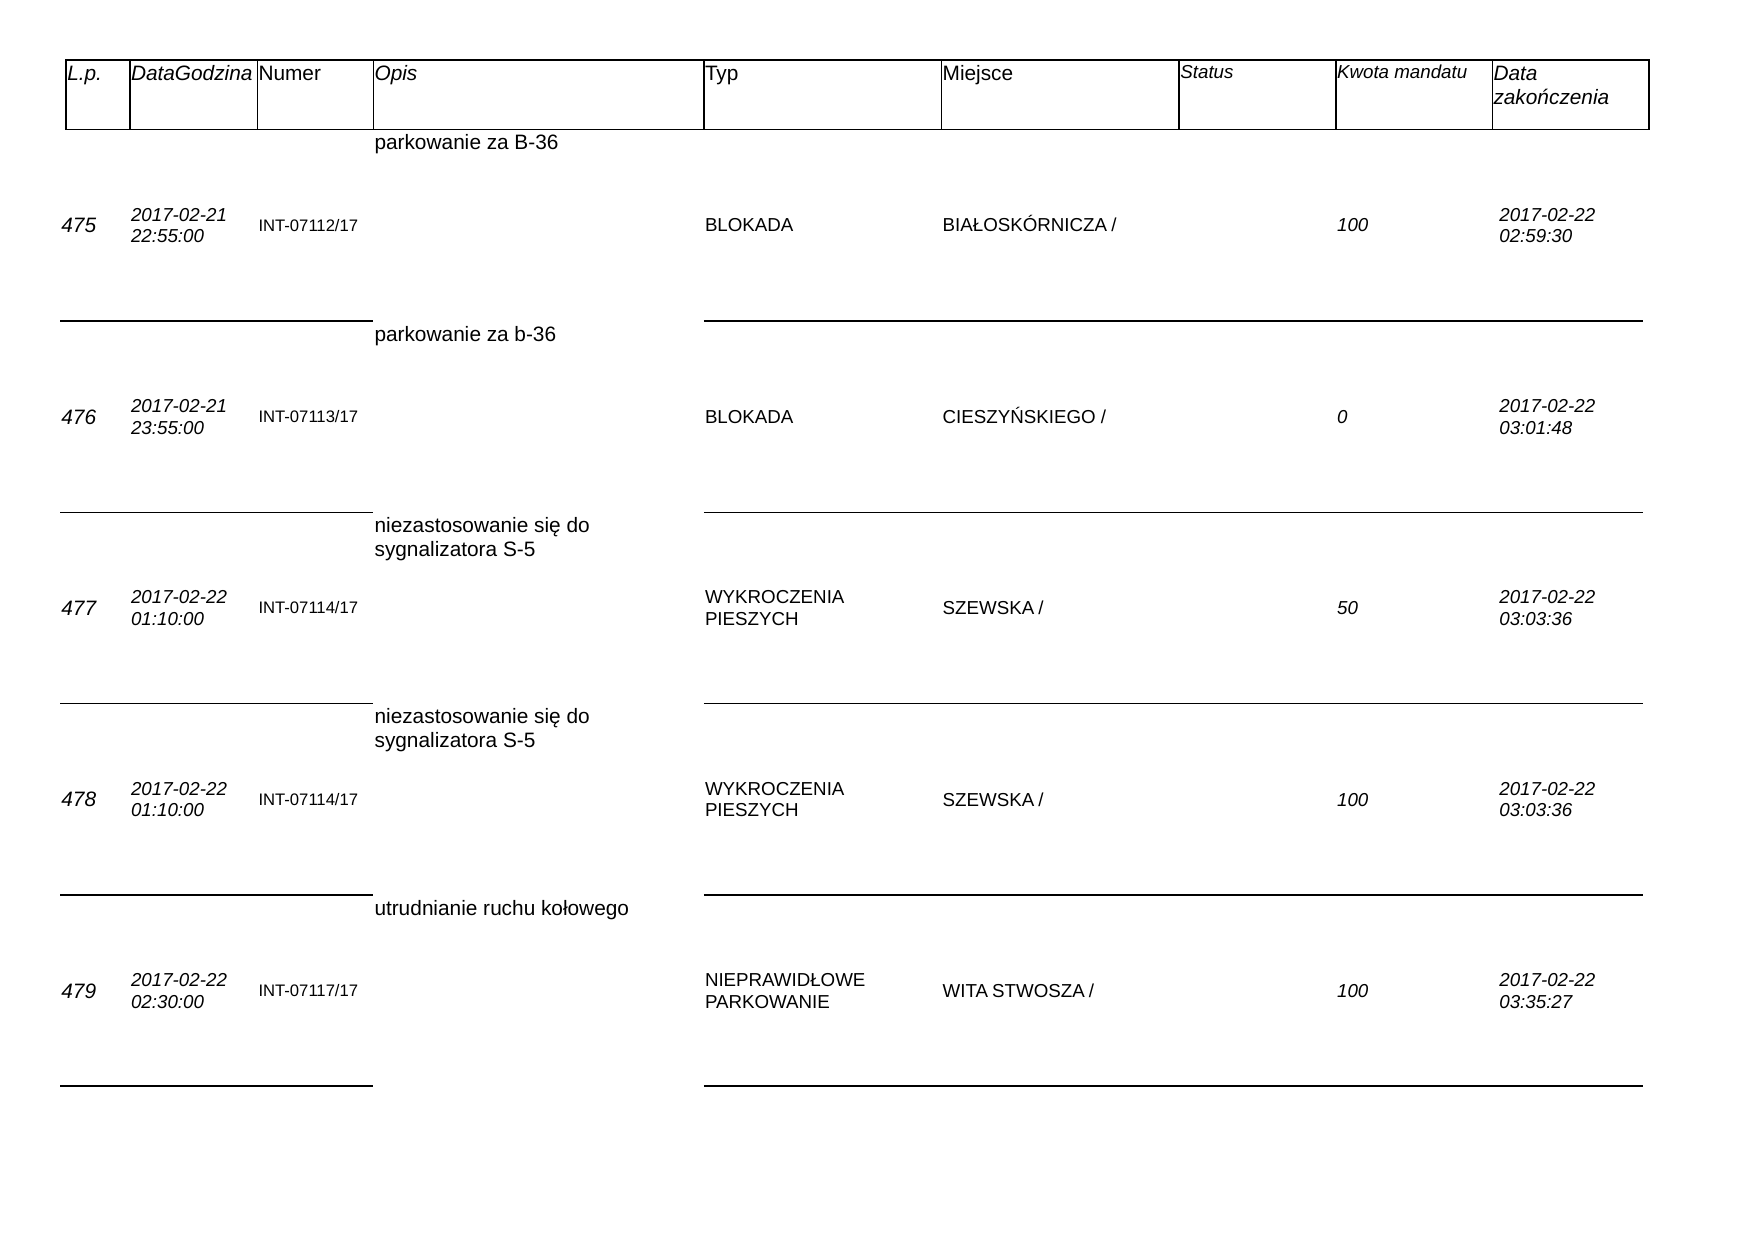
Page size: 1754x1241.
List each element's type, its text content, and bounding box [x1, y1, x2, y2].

table_cell 50 [1336, 513, 1498, 703]
table_cell niezastosowanie się do sygnalizatora S-5 [373, 703, 704, 894]
table_cell [1179, 322, 1336, 511]
table_cell SZEWSKA / [941, 513, 1179, 703]
table_cell 0 [1336, 322, 1498, 511]
table_cell WITA STWOSZA / [941, 896, 1179, 1085]
table_cell INT-07114/17 [257, 704, 373, 894]
table_cell [1643, 320, 1649, 511]
table_header Opis [374, 61, 703, 129]
table_cell NIEPRAWIDŁOWE PARKOWANIE [704, 896, 941, 1085]
table_cell SZEWSKA / [941, 704, 1179, 894]
table_cell BIAŁOSKÓRNICZA / [941, 130, 1179, 320]
table_cell 479 [60, 896, 130, 1085]
table_header L.p. [67, 61, 129, 129]
table_cell INT-07113/17 [257, 322, 373, 511]
table_header [60, 59, 65, 129]
table_cell 100 [1336, 130, 1498, 320]
table_cell 475 [60, 129, 130, 320]
table_cell 478 [60, 704, 130, 894]
table_cell 2017-02-21 23:55:00 [130, 322, 257, 511]
table_cell 2017-02-22 01:10:00 [130, 704, 257, 894]
table_cell [1643, 703, 1649, 894]
table_cell parkowanie za b-36 [373, 320, 704, 511]
table_cell INT-07114/17 [257, 513, 373, 703]
table_header Kwota mandatu [1337, 61, 1492, 129]
table_cell 2017-02-22 01:10:00 [130, 513, 257, 703]
table_cell 2017-02-22 03:35:27 [1498, 896, 1643, 1085]
table_cell CIESZYŃSKIEGO / [941, 322, 1179, 511]
table_cell 2017-02-22 02:59:30 [1498, 130, 1643, 320]
table_cell 100 [1336, 896, 1498, 1085]
table_header Miejsce [942, 61, 1178, 129]
table_cell 100 [1336, 704, 1498, 894]
table_header Numer [258, 61, 373, 129]
table_cell 2017-02-22 03:03:36 [1498, 704, 1643, 894]
table_header DataGodzina [131, 61, 257, 129]
table_cell [1643, 511, 1649, 703]
table_cell niezastosowanie się do sygnalizatora S-5 [373, 511, 704, 703]
table_cell 2017-02-22 03:01:48 [1498, 322, 1643, 511]
table_cell [1179, 130, 1336, 320]
table_cell WYKROCZENIA PIESZYCH [704, 513, 941, 703]
table_header Status [1180, 61, 1335, 129]
table_cell [1643, 894, 1649, 1085]
table_cell 2017-02-21 22:55:00 [130, 130, 257, 320]
table_cell BLOKADA [704, 130, 941, 320]
table_cell 2017-02-22 03:03:36 [1498, 513, 1643, 703]
table_cell parkowanie za B-36 [373, 130, 704, 320]
table_cell INT-07112/17 [257, 130, 373, 320]
table_cell [1179, 513, 1336, 703]
table_cell [1179, 896, 1336, 1085]
table_cell 2017-02-22 02:30:00 [130, 896, 257, 1085]
table_cell utrudnianie ruchu kołowego [373, 894, 704, 1085]
table_cell 476 [60, 322, 130, 511]
table_cell [1179, 704, 1336, 894]
table_cell 477 [60, 513, 130, 703]
table_cell INT-07117/17 [257, 896, 373, 1085]
table_header Typ [705, 61, 941, 129]
table_header Data zakończenia [1493, 61, 1648, 129]
table_cell BLOKADA [704, 322, 941, 511]
table_cell WYKROCZENIA PIESZYCH [704, 704, 941, 894]
table_cell [1643, 130, 1649, 320]
